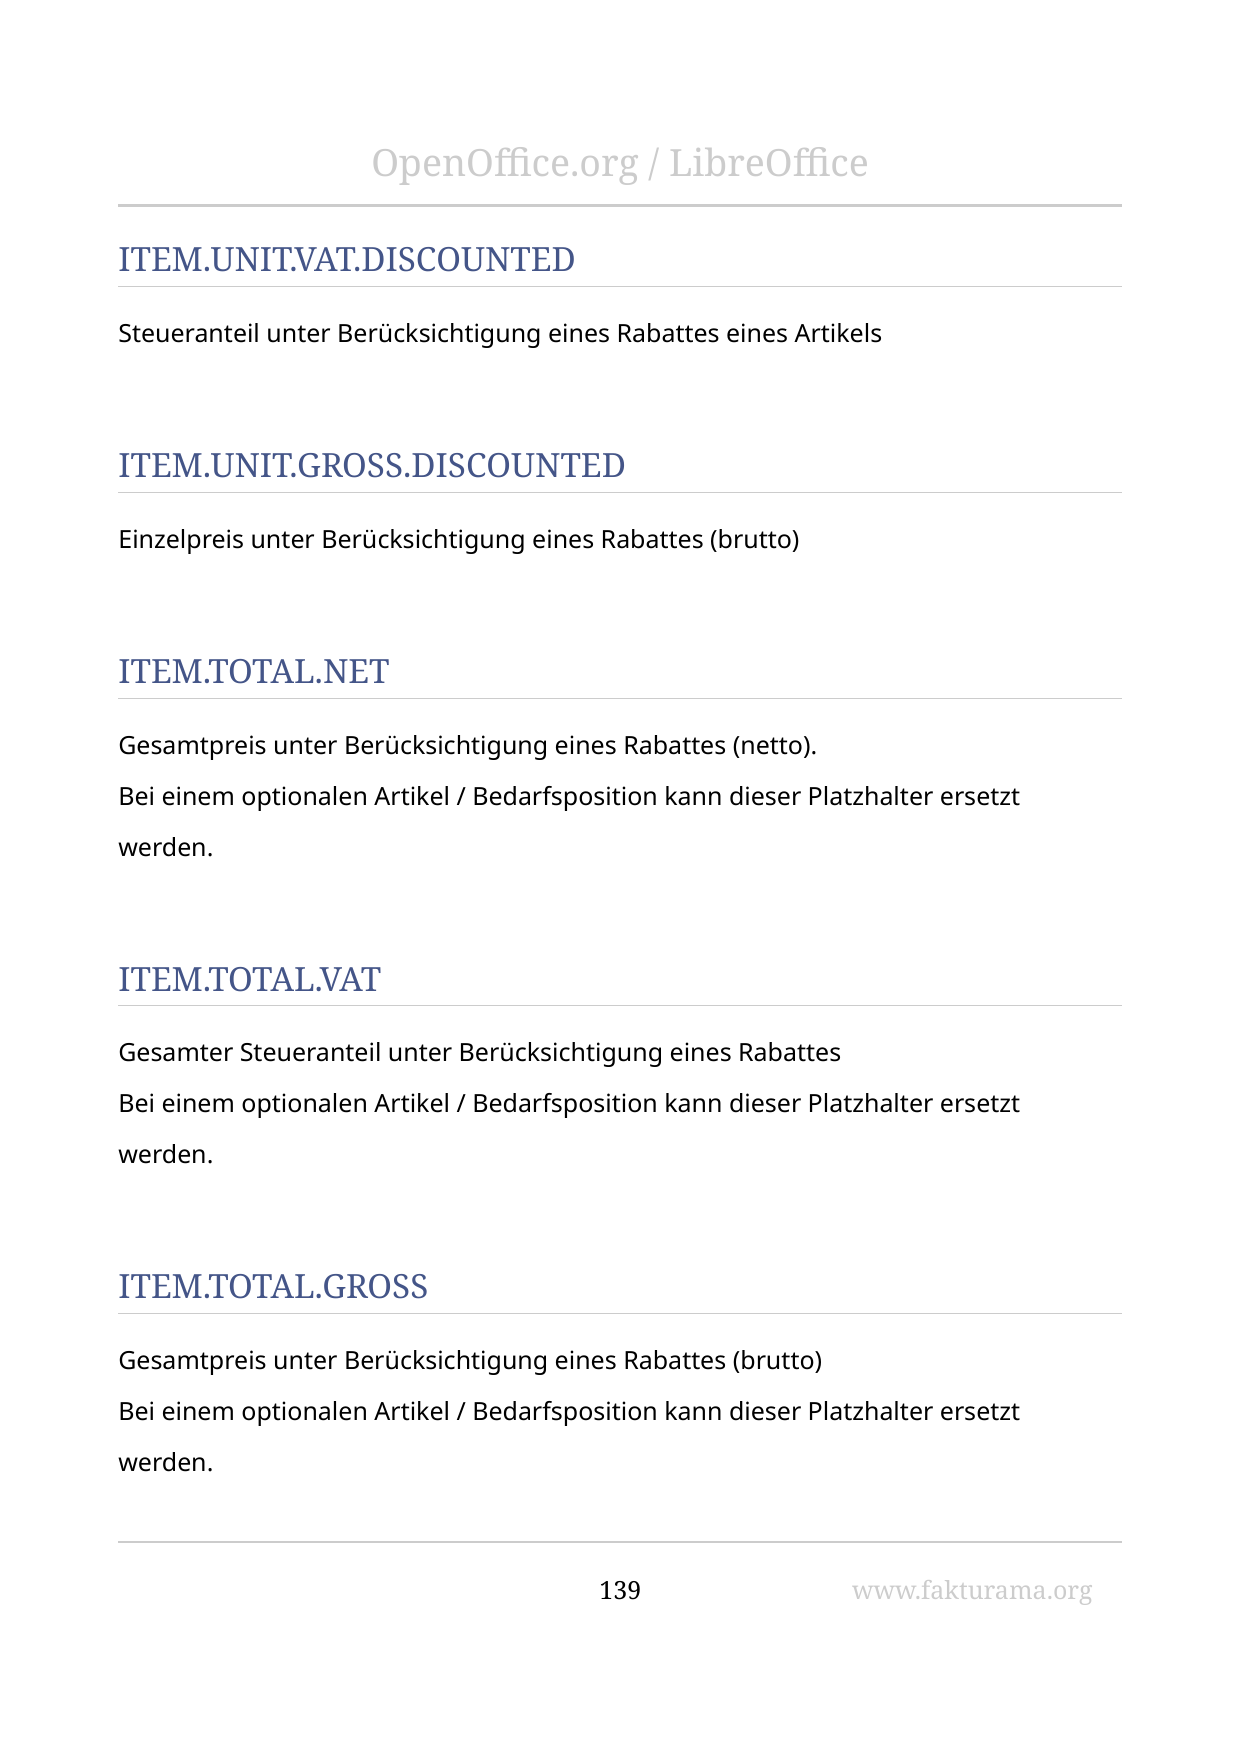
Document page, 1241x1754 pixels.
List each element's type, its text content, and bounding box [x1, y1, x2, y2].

text Gesamter Steueranteil unter Berücksichtigung eines Rabattes Bei einem optionalen Artikel / Bedarfsposition kann dieser Platzhalter ersetzt werden. [118, 1035, 1122, 1171]
subtitle ITEM.TOTAL.VAT [118, 955, 1122, 1005]
text Einzelpreis unter Berücksichtigung eines Rabattes (brutto) [118, 522, 1122, 556]
subtitle ITEM.TOTAL.NET [118, 648, 1122, 698]
text Gesamtpreis unter Berücksichtigung eines Rabattes (netto). Bei einem optionalen Artikel / Bedarfsposition kann dieser Platzhalter ersetzt werden. [118, 727, 1122, 863]
subtitle ITEM.TOTAL.GROSS [118, 1263, 1122, 1313]
text Gesamtpreis unter Berücksichtigung eines Rabattes (brutto) Bei einem optionalen Artikel / Bedarfsposition kann dieser Platzhalter ersetzt werden. [118, 1343, 1122, 1479]
subtitle ITEM.UNIT.VAT.DISCOUNTED [118, 236, 1122, 286]
text Steueranteil unter Berücksichtigung eines Rabattes eines Artikels [118, 316, 1122, 350]
subtitle ITEM.UNIT.GROSS.DISCOUNTED [118, 442, 1122, 492]
